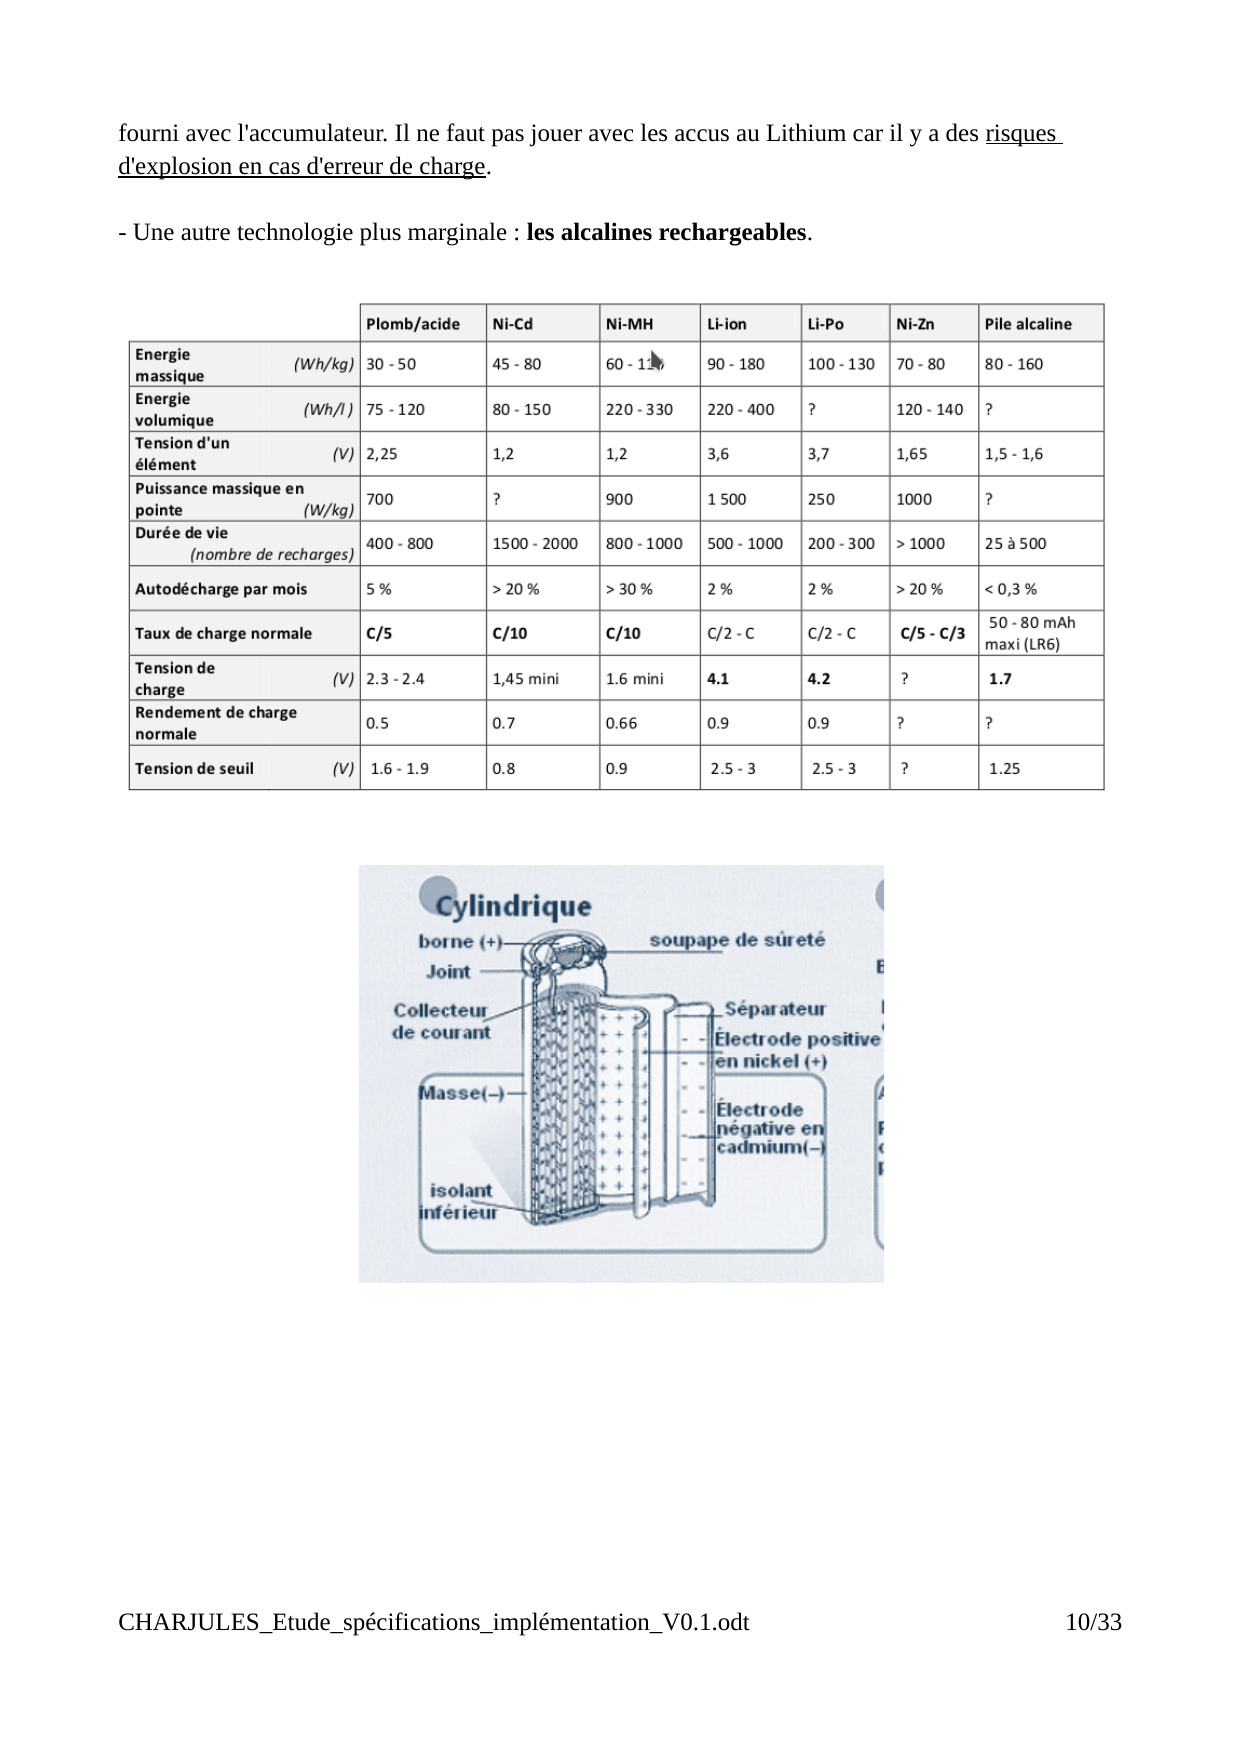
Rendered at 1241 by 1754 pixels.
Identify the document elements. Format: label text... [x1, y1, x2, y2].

text fourni avec l'accumulateur. Il ne faut pas jouer avec les accus au Lithium car il y a des risques d'explosion en cas d'erreur de charge. - Une autre technologie plus marginale : les alcalines rechargeables. [118, 118, 1122, 279]
picture [118, 297, 1123, 814]
picture [356, 865, 885, 1283]
